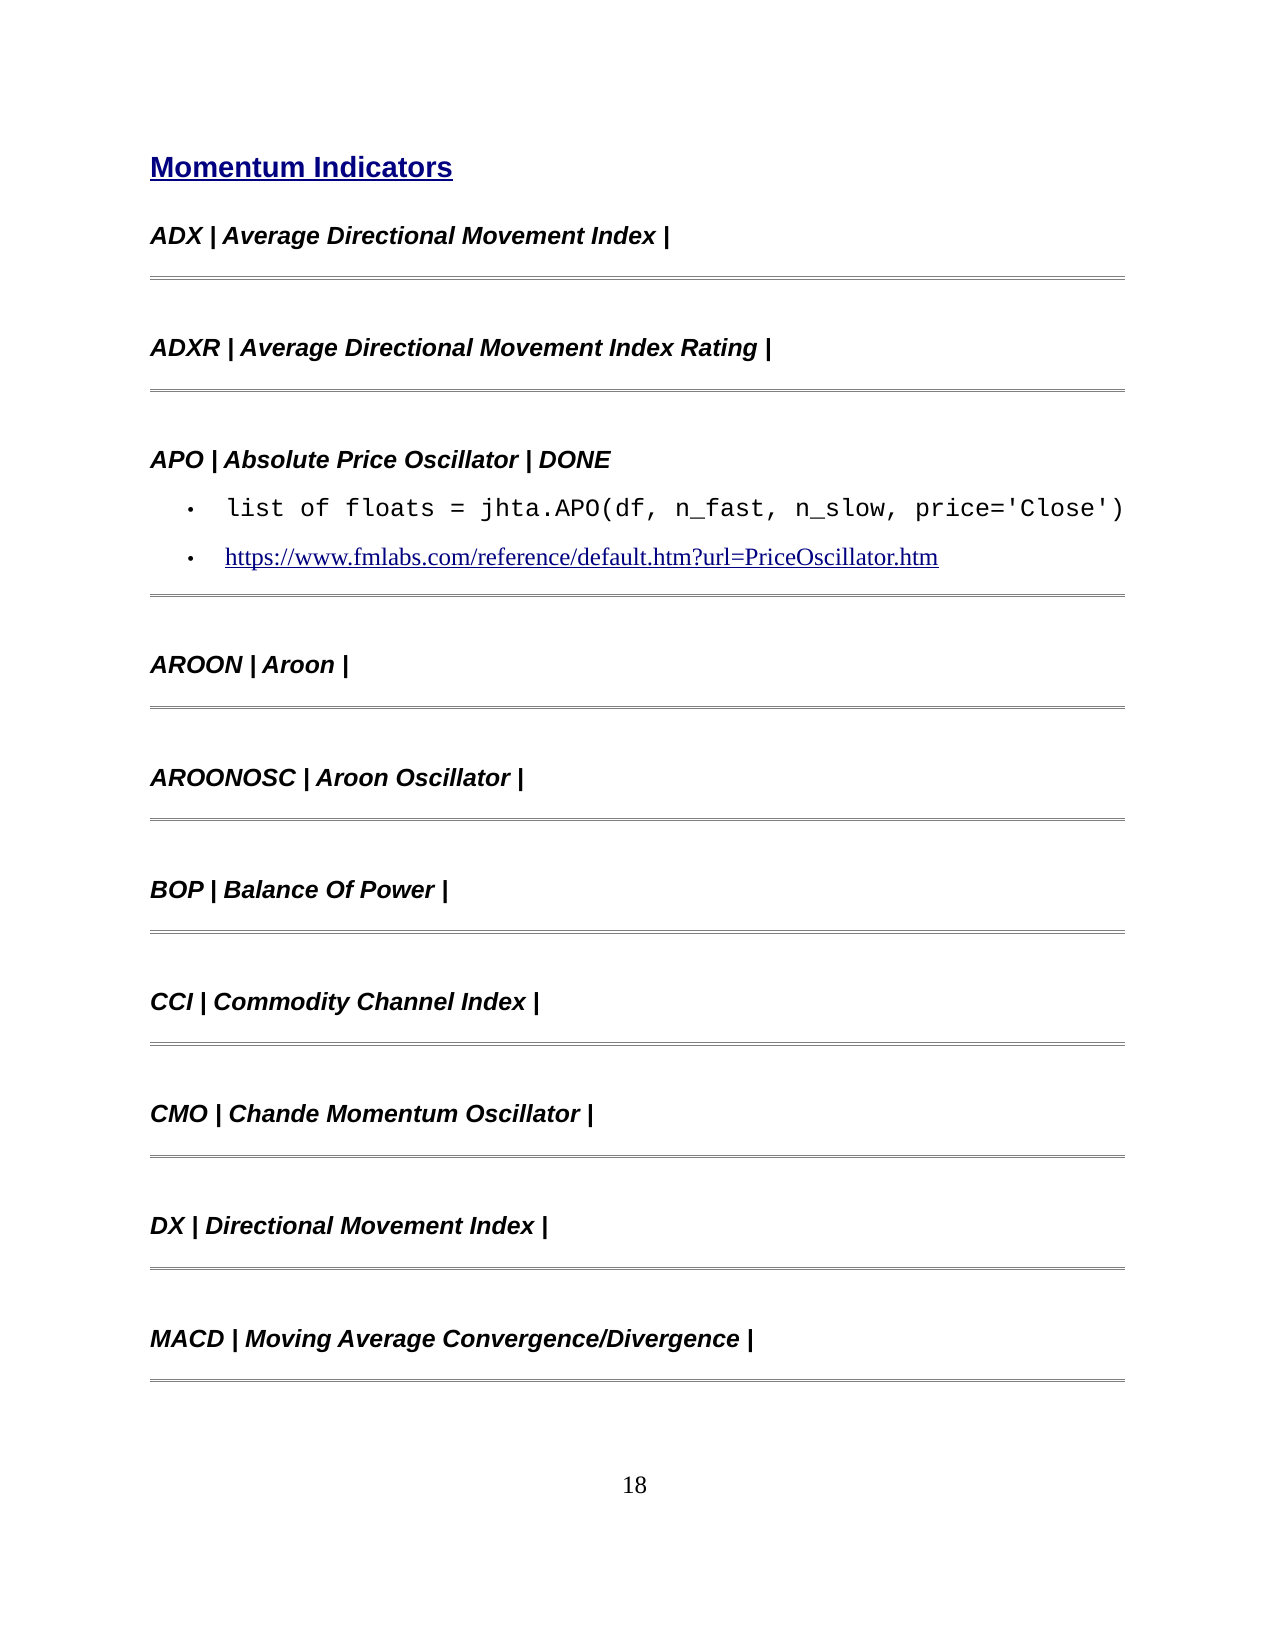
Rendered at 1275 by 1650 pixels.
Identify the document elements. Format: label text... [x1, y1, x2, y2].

subtitle AROON | Aroon | [150, 651, 1125, 679]
subtitle BOP | Balance Of Power | [150, 875, 1125, 903]
subtitle Momentum Indicators [150, 150, 1125, 183]
subtitle CCI | Commodity Channel Index | [150, 987, 1125, 1016]
subtitle DX | Directional Movement Index | [150, 1211, 1125, 1240]
subtitle APO | Absolute Price Oscillator | DONE [150, 445, 1125, 474]
list list of floats = jhta.APO(df, n_fast, n_slow, price='Close') [187, 495, 1125, 524]
subtitle CMO | Chande Momentum Oscillator | [150, 1099, 1125, 1128]
subtitle AROONOSC | Aroon Oscillator | [150, 763, 1125, 791]
subtitle MACD | Moving Average Convergence/Divergence | [150, 1324, 1125, 1352]
subtitle ADXR | Average Directional Movement Index Rating | [150, 333, 1125, 362]
subtitle ADX | Average Directional Movement Index | [150, 221, 1125, 249]
list https://www.fmlabs.com/reference/default.htm?url=PriceOscillator.htm [187, 542, 1125, 570]
